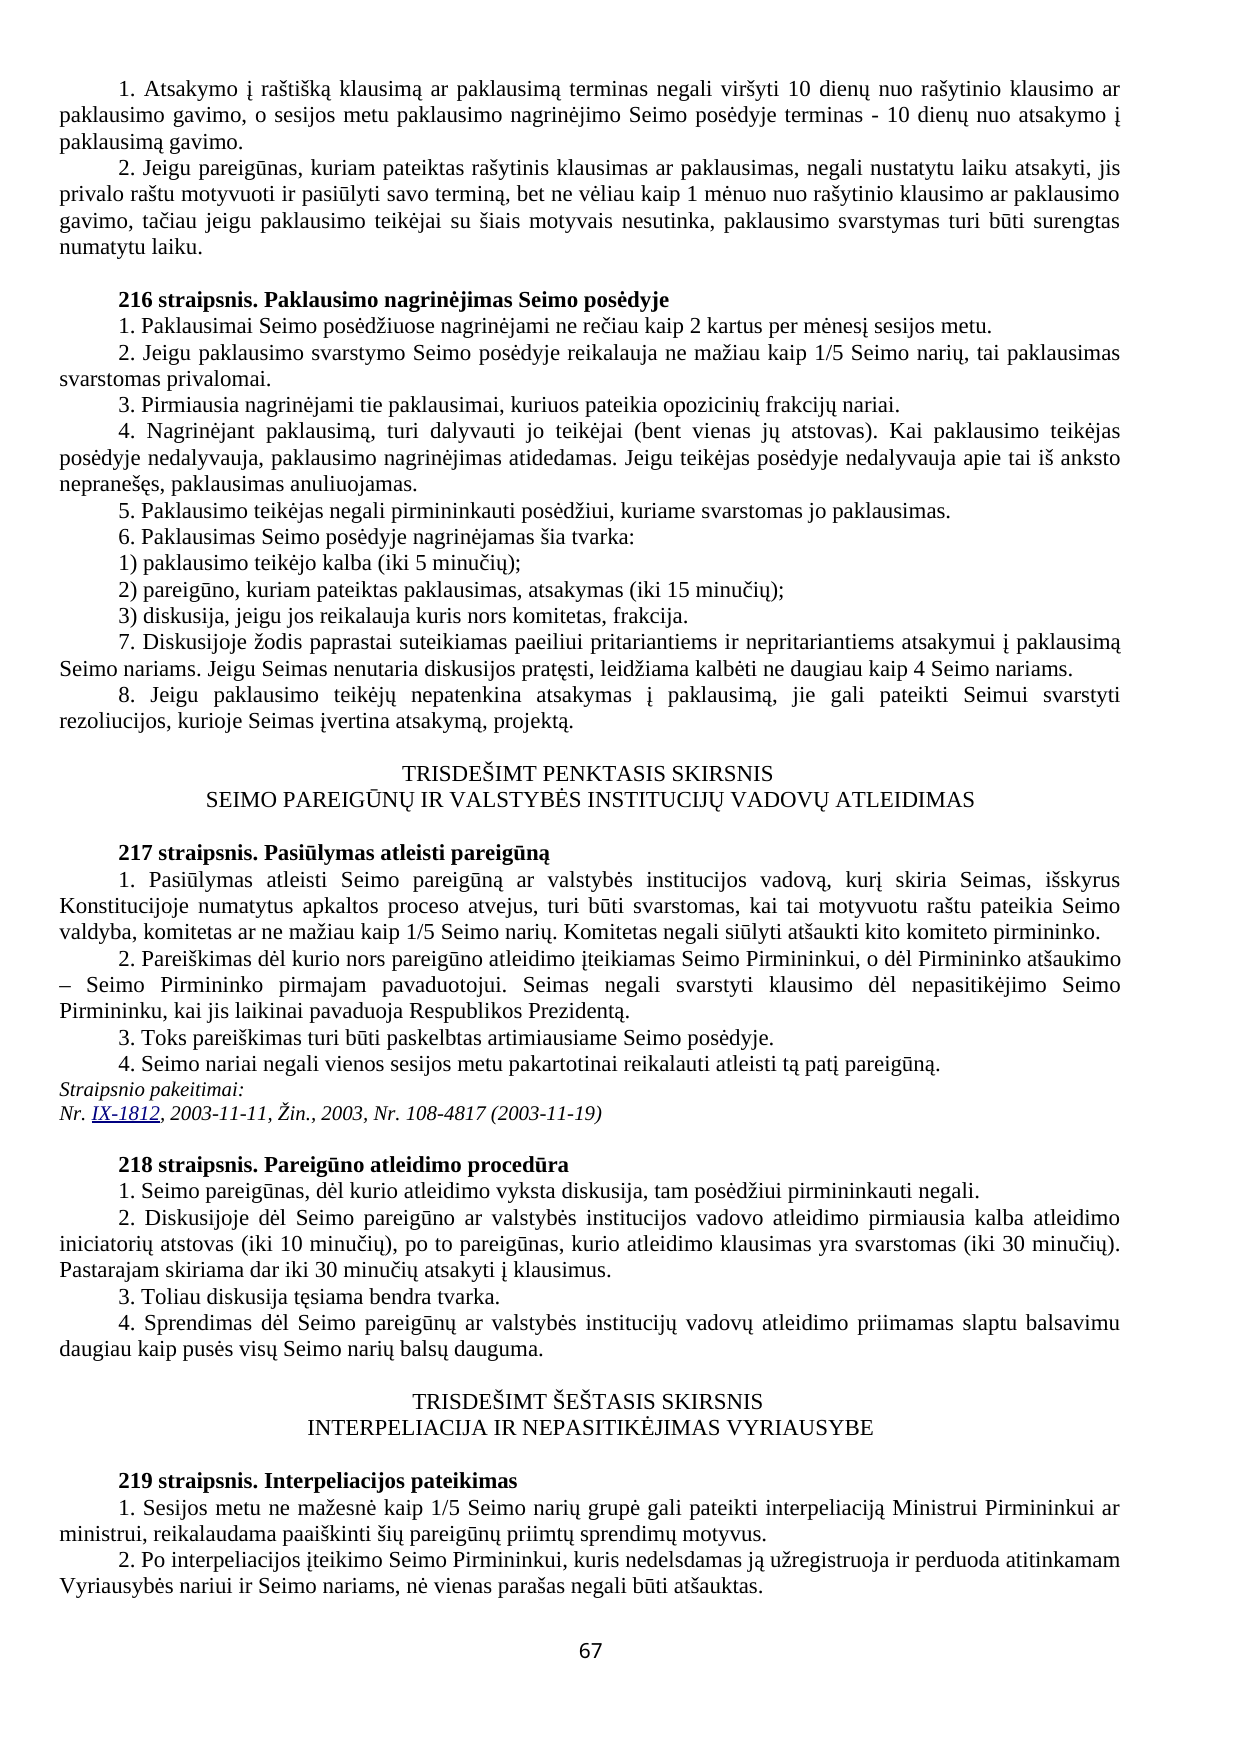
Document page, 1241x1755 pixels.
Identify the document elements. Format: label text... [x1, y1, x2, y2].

text 1. Pasiūlymas atleisti Seimo pareigūną ar valstybės institucijos vadovą, kurį skiria Seimas, išskyrus Konstitucijoje numatytus apkaltos proceso atvejus, turi būti svarstomas, kai tai motyvuotu raštu pateikia Seimo valdyba, komitetas ar ne mažiau kaip 1/5 Seimo narių. Komitetas negali siūlyti atšaukti kito komiteto pirmininko. [59, 866, 1122, 945]
text 1. Paklausimai Seimo posėdžiuose nagrinėjami ne rečiau kaip 2 kartus per mėnesį sesijos metu. [59, 312, 1122, 338]
text 2) pareigūno, kuriam pateiktas paklausimas, atsakymas (iki 15 minučių); [59, 576, 1122, 602]
text 6. Paklausimas Seimo posėdyje nagrinėjamas šia tvarka: [59, 523, 1122, 549]
text INTERPELIACIJA IR NEPASITIKĖJIMAS VYRIAUSYBE [59, 1414, 1122, 1441]
text 2. Jeigu paklausimo svarstymo Seimo posėdyje reikalauja ne mažiau kaip 1/5 Seimo narių, tai paklausimas svarstomas privalomai. [59, 338, 1122, 391]
text 4. Nagrinėjant paklausimą, turi dalyvauti jo teikėjai (bent vienas jų atstovas). Kai paklausimo teikėjas posėdyje nedalyvauja, paklausimo nagrinėjimas atidedamas. Jeigu teikėjas posėdyje nedalyvauja apie tai iš anksto nepranešęs, paklausimas anuliuojamas. [59, 418, 1122, 497]
text 8. Jeigu paklausimo teikėjų nepatenkina atsakymas į paklausimą, jie gali pateikti Seimui svarstyti rezoliucijos, kurioje Seimas įvertina atsakymą, projektą. [59, 681, 1122, 734]
text 3) diskusija, jeigu jos reikalauja kuris nors komitetas, frakcija. [59, 602, 1122, 628]
text 3. Toliau diskusija tęsiama bendra tvarka. [59, 1283, 1122, 1309]
text 1. Atsakymo į raštišką klausimą ar paklausimą terminas negali viršyti 10 dienų nuo rašytinio klausimo ar paklausimo gavimo, o sesijos metu paklausimo nagrinėjimo Seimo posėdyje terminas - 10 dienų nuo atsakymo į paklausimą gavimo. [59, 75, 1122, 154]
text Nr. IX-1812, 2003-11-11, Žin., 2003, Nr. 108-4817 (2003-11-19) [59, 1101, 1122, 1124]
text 1. Seimo pareigūnas, dėl kurio atleidimo vyksta diskusija, tam posėdžiui pirmininkauti negali. [59, 1177, 1122, 1204]
text 2. Pareiškimas dėl kurio nors pareigūno atleidimo įteikiamas Seimo Pirmininkui, o dėl Pirmininko atšaukimo – Seimo Pirmininko pirmajam pavaduotojui. Seimas negali svarstyti klausimo dėl nepasitikėjimo Seimo Pirmininku, kai jis laikinai pavaduoja Respublikos Prezidentą. [59, 945, 1122, 1024]
text 7. Diskusijoje žodis paprastai suteikiamas paeiliui pritariantiems ir nepritariantiems atsakymui į paklausimą Seimo nariams. Jeigu Seimas nenutaria diskusijos pratęsti, leidžiama kalbėti ne daugiau kaip 4 Seimo nariams. [59, 628, 1122, 681]
text 5. Paklausimo teikėjas negali pirmininkauti posėdžiui, kuriame svarstomas jo paklausimas. [59, 497, 1122, 523]
text SEIMO PAREIGŪNŲ IR VALSTYBĖS INSTITUCIJŲ VADOVŲ ATLEIDIMAS [59, 787, 1122, 813]
text 219 straipsnis. Interpeliacijos pateikimas [59, 1467, 1122, 1493]
text 2. Po interpeliacijos įteikimo Seimo Pirmininkui, kuris nedelsdamas ją užregistruoja ir perduoda atitinkamam Vyriausybės nariui ir Seimo nariams, nė vienas parašas negali būti atšauktas. [59, 1546, 1122, 1599]
text 216 straipsnis. Paklausimo nagrinėjimas Seimo posėdyje [59, 286, 1122, 312]
text 1) paklausimo teikėjo kalba (iki 5 minučių); [59, 549, 1122, 576]
text 218 straipsnis. Pareigūno atleidimo procedūra [59, 1151, 1122, 1177]
text 4. Sprendimas dėl Seimo pareigūnų ar valstybės institucijų vadovų atleidimo priimamas slaptu balsavimu daugiau kaip pusės visų Seimo narių balsų dauguma. [59, 1309, 1122, 1362]
text 2. Diskusijoje dėl Seimo pareigūno ar valstybės institucijos vadovo atleidimo pirmiausia kalba atleidimo iniciatorių atstovas (iki 10 minučių), po to pareigūnas, kurio atleidimo klausimas yra svarstomas (iki 30 minučių). Pastarajam skiriama dar iki 30 minučių atsakyti į klausimus. [59, 1204, 1122, 1283]
text 217 straipsnis. Pasiūlymas atleisti pareigūną [59, 839, 1122, 866]
text 1. Sesijos metu ne mažesnė kaip 1/5 Seimo narių grupė gali pateikti interpeliaciją Ministrui Pirmininkui ar ministrui, reikalaudama paaiškinti šių pareigūnų priimtų sprendimų motyvus. [59, 1493, 1122, 1546]
text 3. Toks pareiškimas turi būti paskelbtas artimiausiame Seimo posėdyje. [59, 1024, 1122, 1050]
text Straipsnio pakeitimai: [59, 1076, 1122, 1101]
text TRISDEŠIMT PENKTASIS SKIRSNIS [59, 760, 1122, 787]
text 4. Seimo nariai negali vienos sesijos metu pakartotinai reikalauti atleisti tą patį pareigūną. [59, 1050, 1122, 1076]
text 2. Jeigu pareigūnas, kuriam pateiktas rašytinis klausimas ar paklausimas, negali nustatytu laiku atsakyti, jis privalo raštu motyvuoti ir pasiūlyti savo terminą, bet ne vėliau kaip 1 mėnuo nuo rašytinio klausimo ar paklausimo gavimo, tačiau jeigu paklausimo teikėjai su šiais motyvais nesutinka, paklausimo svarstymas turi būti surengtas numatytu laiku. [59, 154, 1122, 259]
text 3. Pirmiausia nagrinėjami tie paklausimai, kuriuos pateikia opozicinių frakcijų nariai. [59, 391, 1122, 418]
text TRISDEŠIMT ŠEŠTASIS SKIRSNIS [59, 1388, 1122, 1414]
